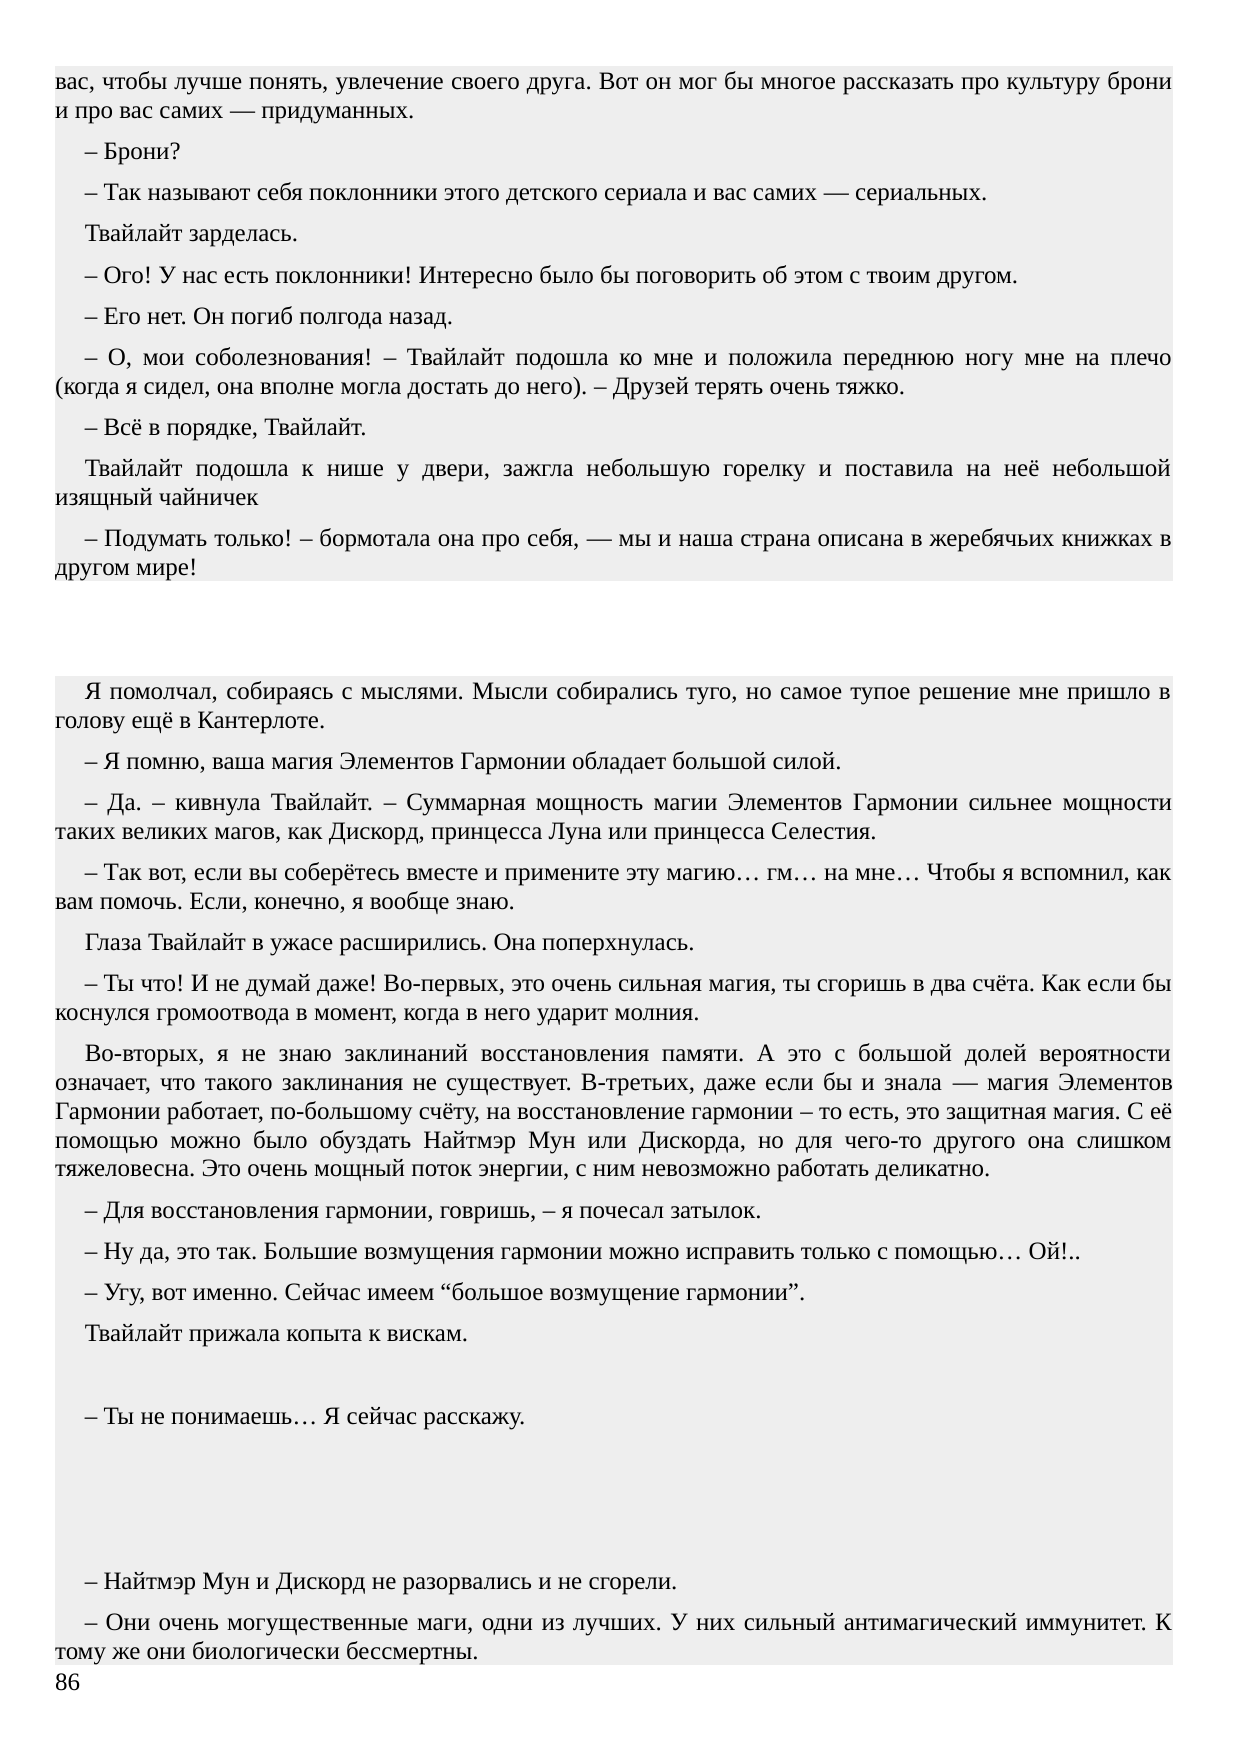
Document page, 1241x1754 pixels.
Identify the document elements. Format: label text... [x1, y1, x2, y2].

text – Они очень могущественные маги, одни из лучших. У них сильный антимагический иммунитет. К тому же они биологически бессмертны. [55, 1607, 1173, 1665]
text – Да. – кивнула Твайлайт. – Суммарная мощность магии Элементов Гармонии сильнее мощности таких великих магов, как Дискорд, принцесса Луна или принцесса Селестия. [55, 787, 1173, 845]
text – Для восстановления гармонии, говришь, – я почесал затылок. [55, 1195, 1173, 1223]
text Я помолчал, собираясь с мыслями. Мысли собирались туго, но самое тупое решение мне пришло в голову ещё в Кантерлоте. [55, 676, 1173, 733]
text – Я помню, ваша магия Элементов Гармонии обладает большой силой. [55, 746, 1173, 775]
text Твайлайт зарделась. [55, 218, 1173, 247]
text – Ого! У нас есть поклонники! Интересно было бы поговорить об этом с твоим другом. [55, 260, 1173, 288]
text Глаза Твайлайт в ужасе расширились. Она поперхнулась. [55, 927, 1173, 956]
text – Ну да, это так. Большие возмущения гармонии можно исправить только с помощью… Ой!.. [55, 1236, 1173, 1265]
text – Ты что! И не думай даже! Во-первых, это очень сильная магия, ты сгоришь в два счёта. Как если бы коснулся громоотвода в момент, когда в него ударит молния. [55, 968, 1173, 1026]
text – Найтмэр Мун и Дискорд не разорвались и не сгорели. [55, 1566, 1173, 1595]
text – Так называют себя поклонники этого детского сериала и вас самих — сериальных. [55, 177, 1173, 206]
text Во-вторых, я не знаю заклинаний восстановления памяти. А это с большой долей вероятности означает, что такого заклинания не существует. В-третьих, даже если бы и знала — магия Элементов Гармонии работает, по-большому счёту, на восстановление гармонии – то есть, это защитная магия. С её помощью можно было обуздать Найтмэр Мун или Дискорда, но для чего-то другого она слишком тяжеловесна. Это очень мощный поток энергии, с ним невозможно работать деликатно. [55, 1038, 1173, 1182]
text – Всё в порядке, Твайлайт. [55, 412, 1173, 441]
text – Угу, вот именно. Сейчас имеем “большое возмущение гармонии”. [55, 1277, 1173, 1306]
text – О, мои соболезнования! – Твайлайт подошла ко мне и положила переднюю ногу мне на плечо (когда я сидел, она вполне могла достать до него). – Друзей терять очень тяжко. [55, 342, 1173, 400]
text – Так вот, если вы соберётесь вместе и примените эту магию… гм… на мне… Чтобы я вспомнил, как вам помочь. Если, конечно, я вообще знаю. [55, 857, 1173, 915]
text – Его нет. Он погиб полгода назад. [55, 301, 1173, 330]
text – Подумать только! – бормотала она про себя, — мы и наша страна описана в жеребячьих книжках в другом мире! [55, 523, 1173, 581]
text – Ты не понимаешь… Я сейчас расскажу. [55, 1401, 1173, 1430]
text Твайлайт подошла к нише у двери, зажгла небольшую горелку и поставила на неё небольшой изящный чайничек [55, 453, 1173, 511]
text Твайлайт прижала копыта к вискам. [55, 1318, 1173, 1347]
text – Брони? [55, 136, 1173, 165]
text вас, чтобы лучше понять, увлечение своего друга. Вот он мог бы многое рассказать про культуру брони и про вас самих — придуманных. [55, 66, 1173, 123]
